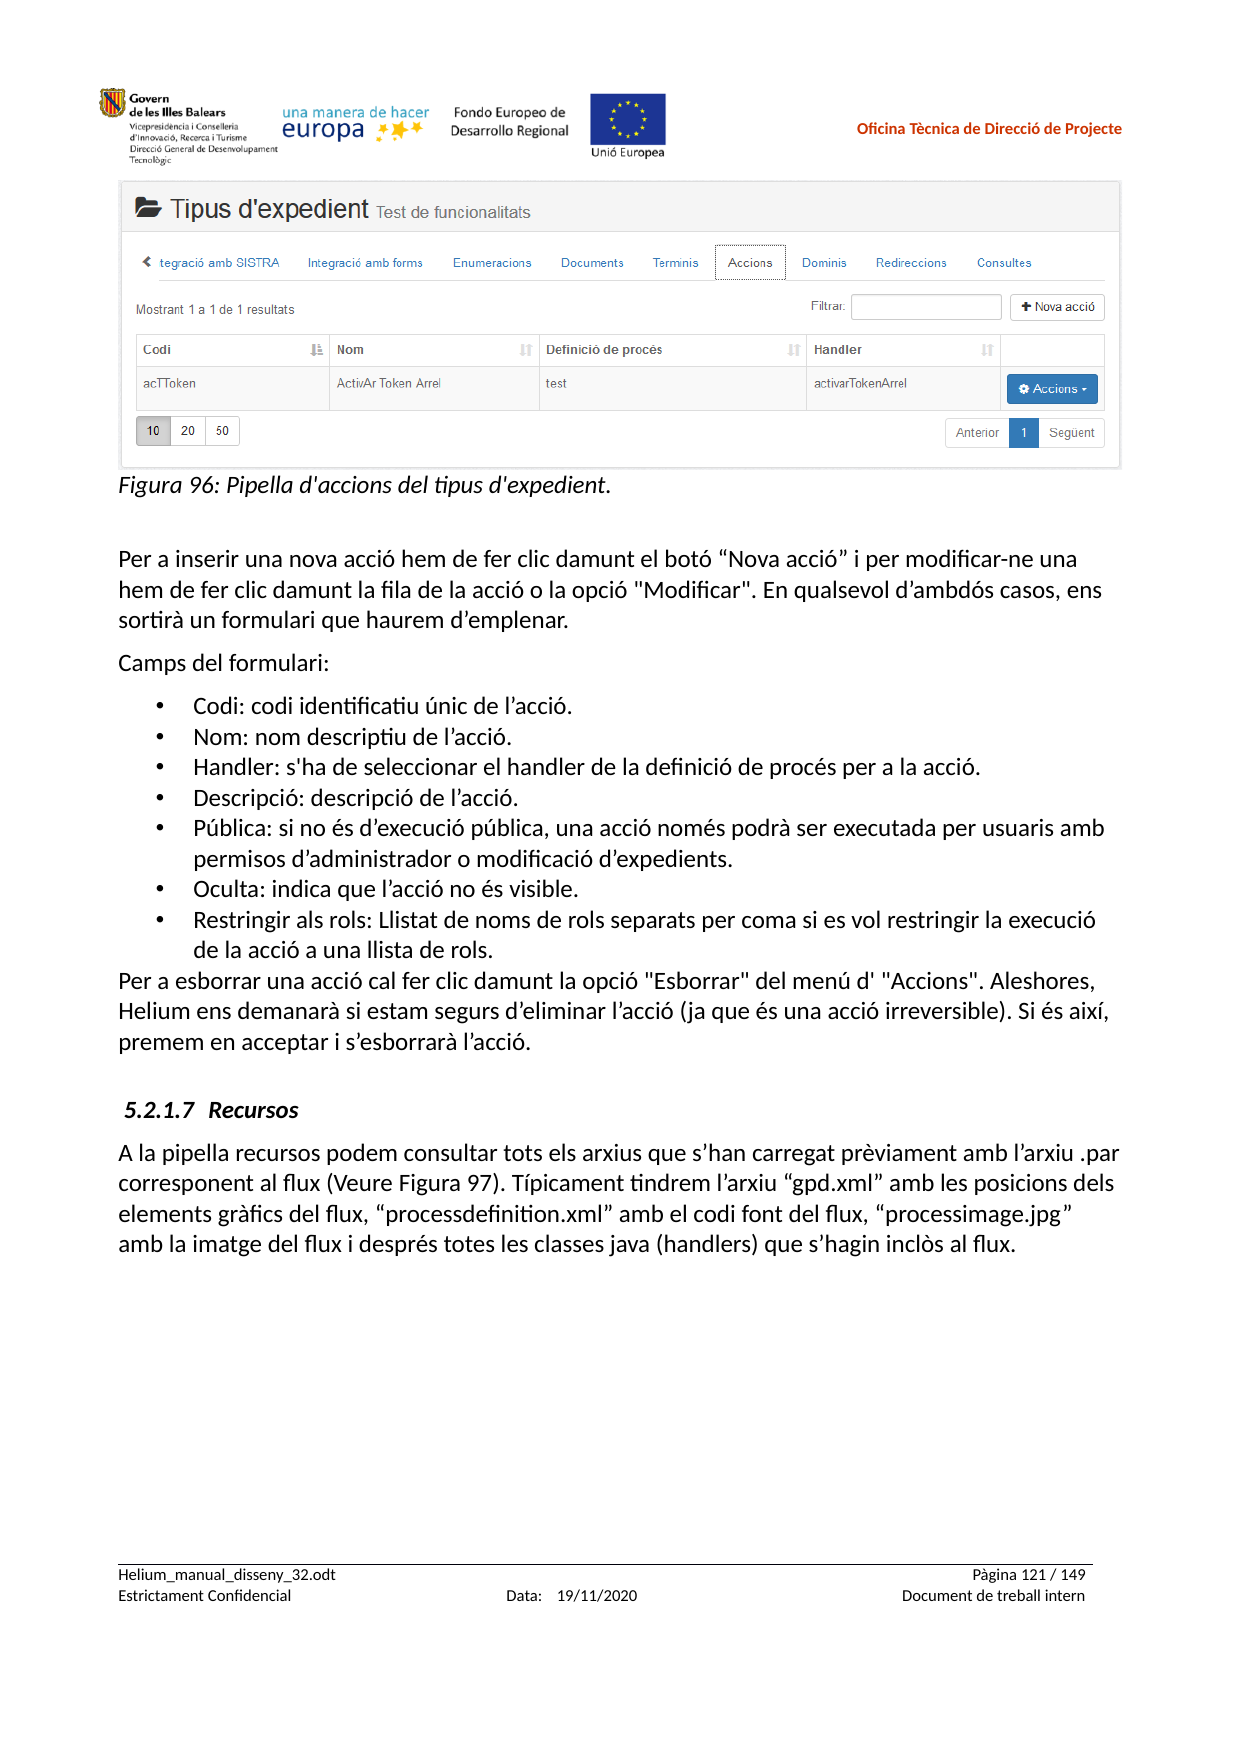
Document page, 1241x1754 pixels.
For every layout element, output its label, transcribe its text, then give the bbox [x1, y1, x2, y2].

subtitle Recursos [118, 1094, 1122, 1124]
text A la pipella recursos podem consultar tots els arxius que s’han carregat prèviament amb l’arxiu .par corresponent al flux (Veure Figura 97). Típicament tindrem l’arxiu “gpd.xml” amb les posicions dels elements gràfics del flux, “processdefinition.xml” amb el codi font del flux, “processimage.jpg” amb la imatge del flux i després totes les classes java (handlers) que s’hagin inclòs al flux. [118, 1137, 1122, 1259]
list Oculta: indica que l’acció no és visible. [156, 873, 1122, 904]
text Per a esborrar una acció cal fer clic damunt la opció "Esborrar" del menú d' "Accions". Aleshores, Helium ens demanarà si estam segurs d’eliminar l’acció (ja que és una acció irreversible). Si és així, premem en acceptar i s’esborrarà l’acció. [118, 965, 1122, 1057]
list Pública: si no és d’execució pública, una acció només podrà ser executada per usuaris amb permisos d’administrador o modificació d’expedients. [156, 812, 1122, 873]
picture [99, 87, 668, 166]
list Nom: nom descriptiu de l’acció. [156, 721, 1122, 751]
text Camps del formulari: [118, 647, 1122, 678]
list Descripció: descripció de l’acció. [156, 782, 1122, 812]
list Codi: codi identificatiu únic de l’acció. [156, 690, 1122, 721]
picture [118, 180, 1123, 470]
list Handler: s'ha de seleccionar el handler de la definició de procés per a la acció. [156, 751, 1122, 782]
text Per a inserir una nova acció hem de fer clic damunt el botó “Nova acció” i per modificar-ne una hem de fer clic damunt la fila de la acció o la opció "Modificar". En qualsevol d’ambdós casos, ens sortirà un formulari que haurem d’emplenar. [118, 543, 1122, 635]
text Figura 96: Pipella d'accions del tipus d'expedient. [118, 470, 1122, 500]
list Restringir als rols: Llistat de noms de rols separats per coma si es vol restringir la execució de la acció a una llista de rols. [156, 904, 1122, 965]
